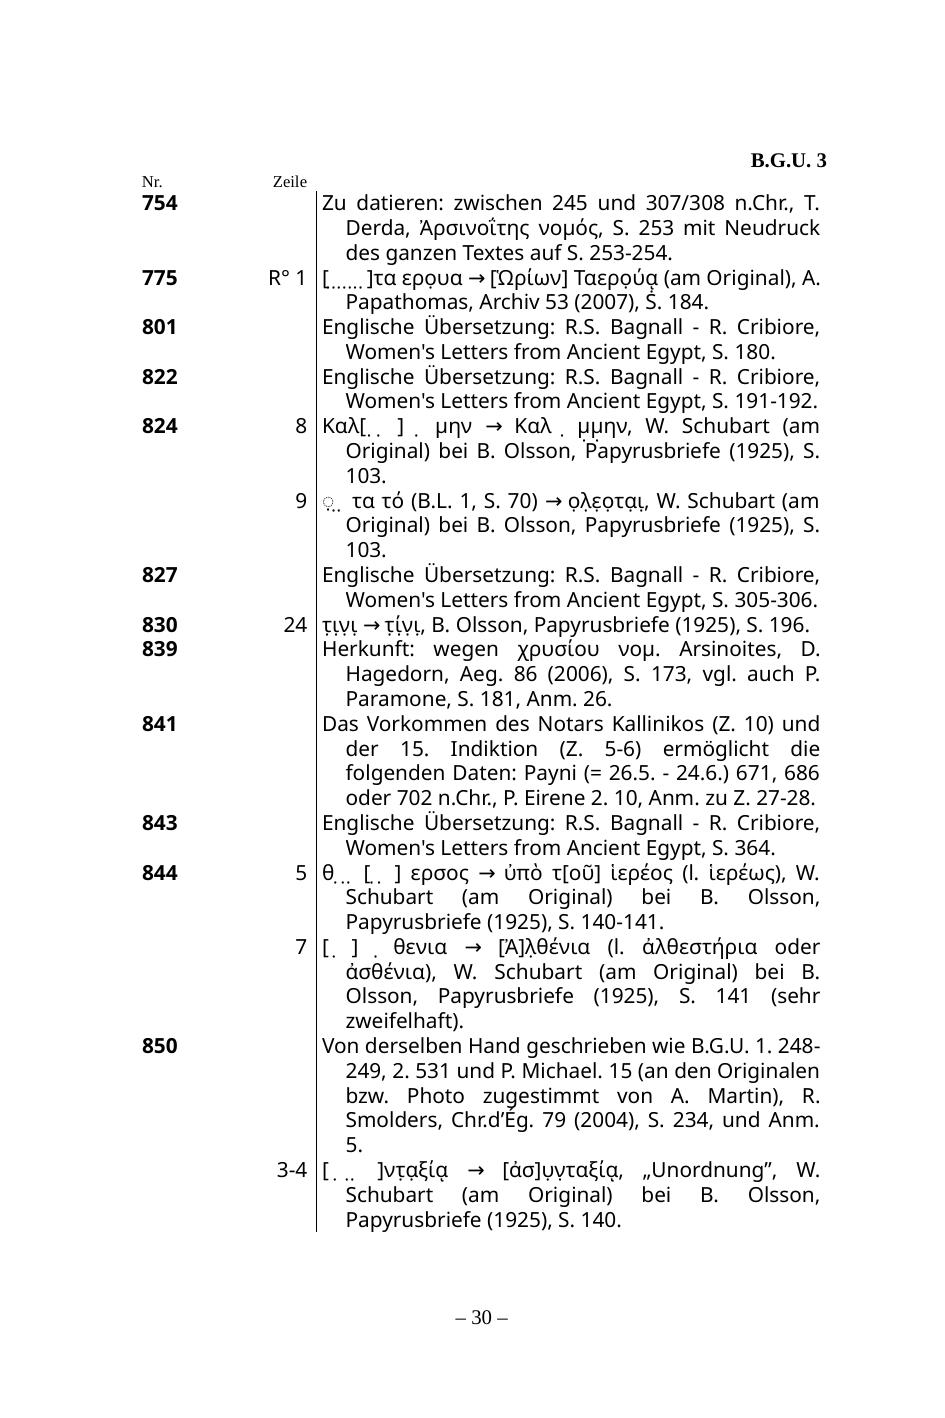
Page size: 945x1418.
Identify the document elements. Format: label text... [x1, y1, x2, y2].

table_cell 822 [136, 364, 316, 414]
table_cell 830 [136, 612, 224, 637]
table_cell R° 1 [224, 265, 316, 315]
table_cell 844 [136, 860, 224, 934]
table_cell [ ̣ ̣ ̣ ̣ ̣ ̣ ̣]τα ερο̣υα → [Ὡρίων] Ταερο̣ύᾳ̣ (am Original), A. Papathomas, Archiv 53 (2007), S. 184. [317, 265, 827, 315]
table_cell Καλ[ ̣ ̣ ] ̣ μην → Καλ ̣ μ̣μ̣ην, W. Schubart (am Original) bei B. Olsson, Papyrusbriefe (1925), S. 103. [317, 414, 827, 488]
table_cell 843 [136, 811, 316, 860]
table_cell 850 [136, 1034, 316, 1158]
table_cell τ̣ι̣ν̣ι̣ → τ̣ί̣ν̣ι̣, B. Olsson, Papyrusbriefe (1925), S. 196. [317, 612, 827, 637]
table_cell [ ̣ ̣ ̣ ]ντ̣α̣ξίᾳ → [ἀσ]υ̣ν̣ταξίᾳ, „Unordnung”, W. Schubart (am Original) bei B. Olsson, Papyrusbriefe (1925), S. 140. [317, 1158, 827, 1232]
table_cell Zu datieren: zwischen 245 und 307/308 n.Chr., T. Derda, Ἀρσινοΐτης νομός, S. 253 mit Neudruck des ganzen Textes auf S. 253-254. [317, 191, 827, 265]
table_cell 839 [136, 637, 316, 711]
table_cell Englische Übersetzung: R.S. Bagnall - R. Cribiore, Women's Letters from Ancient Egypt, S. 191-192. [317, 364, 827, 414]
table_cell Von derselben Hand geschrieben wie B.G.U. 1. 248-249, 2. 531 und P. Michael. 15 (an den Originalen bzw. Photo zugestimmt von A. Martin), R. Smolders, Chr.d’Ég. 79 (2004), S. 234, und Anm. 5. [317, 1034, 827, 1158]
table_cell 754 [136, 191, 316, 265]
table_cell Herkunft: wegen χρυσίου νομ. Arsinoites, D. Hagedorn, Aeg. 86 (2006), S. 173, vgl. auch P. Paramone, S. 181, Anm. 26. [317, 637, 827, 711]
table_cell 8 [224, 414, 316, 488]
table_cell 824 [136, 414, 224, 488]
table_cell Englische Übersetzung: R.S. Bagnall - R. Cribiore, Women's Letters from Ancient Egypt, S. 305-306. [317, 563, 827, 612]
table_cell Das Vorkommen des Notars Kallinikos (Z. 10) und der 15. Indiktion (Z. 5-6) ermöglicht die folgenden Daten: Payni (= 26.5. - 24.6.) 671, 686 oder 702 n.Chr., P. Eirene 2. 10, Anm. zu Z. 27-28. [317, 711, 827, 811]
table_cell [136, 935, 224, 1034]
table_cell [136, 1158, 224, 1232]
table_cell θ ̣ ̣ ̣ [ ̣ ̣ ] ερσος → ὐπὸ τ[οῦ] ἱερέος (l. ἱερέως), W. Schubart (am Original) bei B. Olsson, Papyrusbriefe (1925), S. 140-141. [317, 860, 827, 934]
table_cell ̣ ̣ ̣ τα τό (B.L. 1, S. 70) → ο̣λ̣ε̣ο̣τα̣ι̣, W. Schubart (am Original) bei B. Olsson, Papyrusbriefe (1925), S. 103. [317, 488, 827, 563]
table_cell 827 [136, 563, 316, 612]
table_cell 775 [136, 265, 224, 315]
table_cell Englische Übersetzung: R.S. Bagnall - R. Cribiore, Women's Letters from Ancient Egypt, S. 364. [317, 811, 827, 860]
table_cell 7 [224, 935, 316, 1034]
table_cell 801 [136, 315, 316, 364]
table_cell [ ̣ ] ̣ θενια → [Ἀ]λ̣θένια (l. ἀλθεστήρια oder ἀσθένια), W. Schubart (am Original) bei B. Olsson, Papyrusbriefe (1925), S. 141 (sehr zweifelhaft). [317, 935, 827, 1034]
table_cell 9 [224, 488, 316, 563]
table_cell Englische Übersetzung: R.S. Bagnall - R. Cribiore, Women's Letters from Ancient Egypt, S. 180. [317, 315, 827, 364]
table_cell 5 [224, 860, 316, 934]
table_cell 24 [224, 612, 316, 637]
table_cell [136, 488, 224, 563]
table_cell 3-4 [224, 1158, 316, 1232]
table_cell 841 [136, 711, 316, 811]
